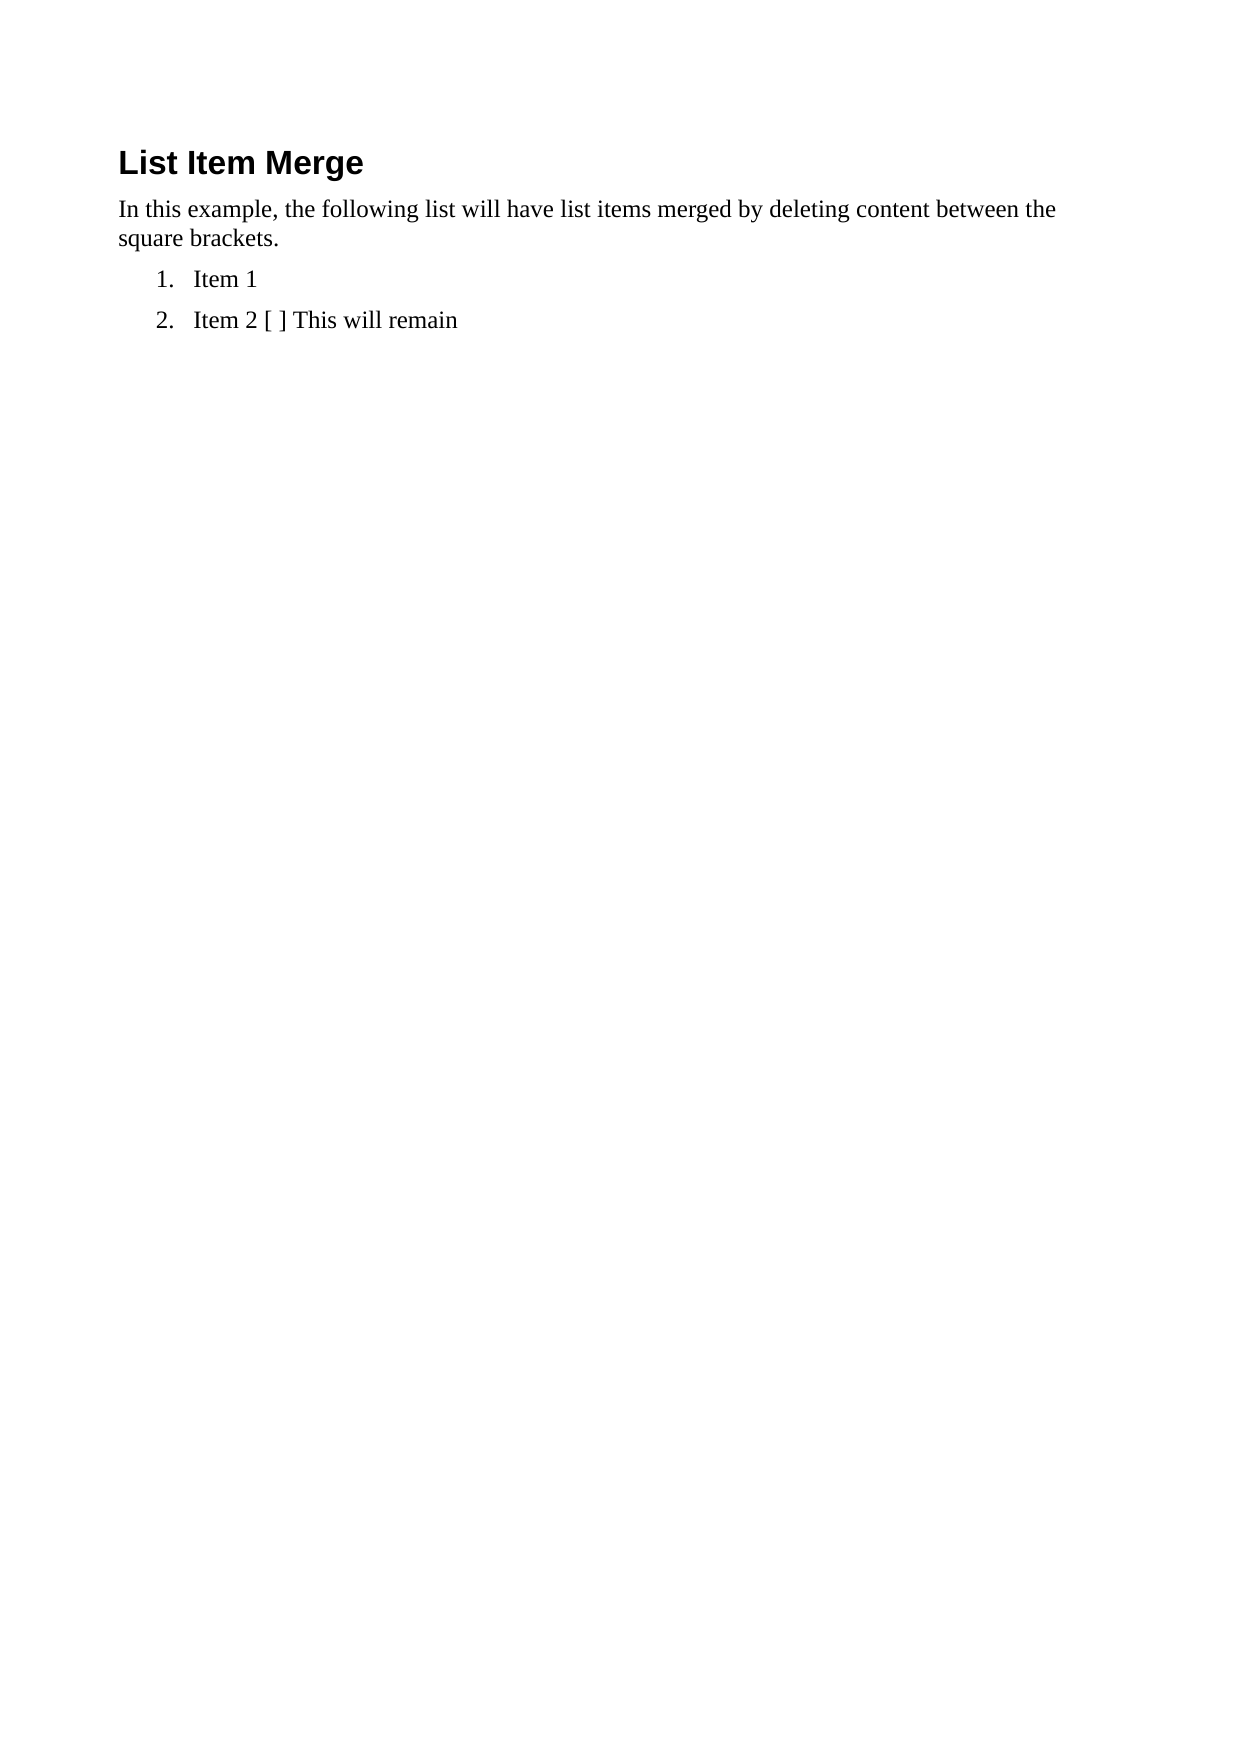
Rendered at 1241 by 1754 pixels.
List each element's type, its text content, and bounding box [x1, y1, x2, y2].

list Item 1 [156, 264, 1122, 293]
list Item 2 [ ] This will remain [156, 306, 1122, 334]
text In this example, the following list will have list items merged by deleting content between the square brackets. [118, 194, 1122, 252]
subtitle List Item Merge [118, 143, 1122, 182]
